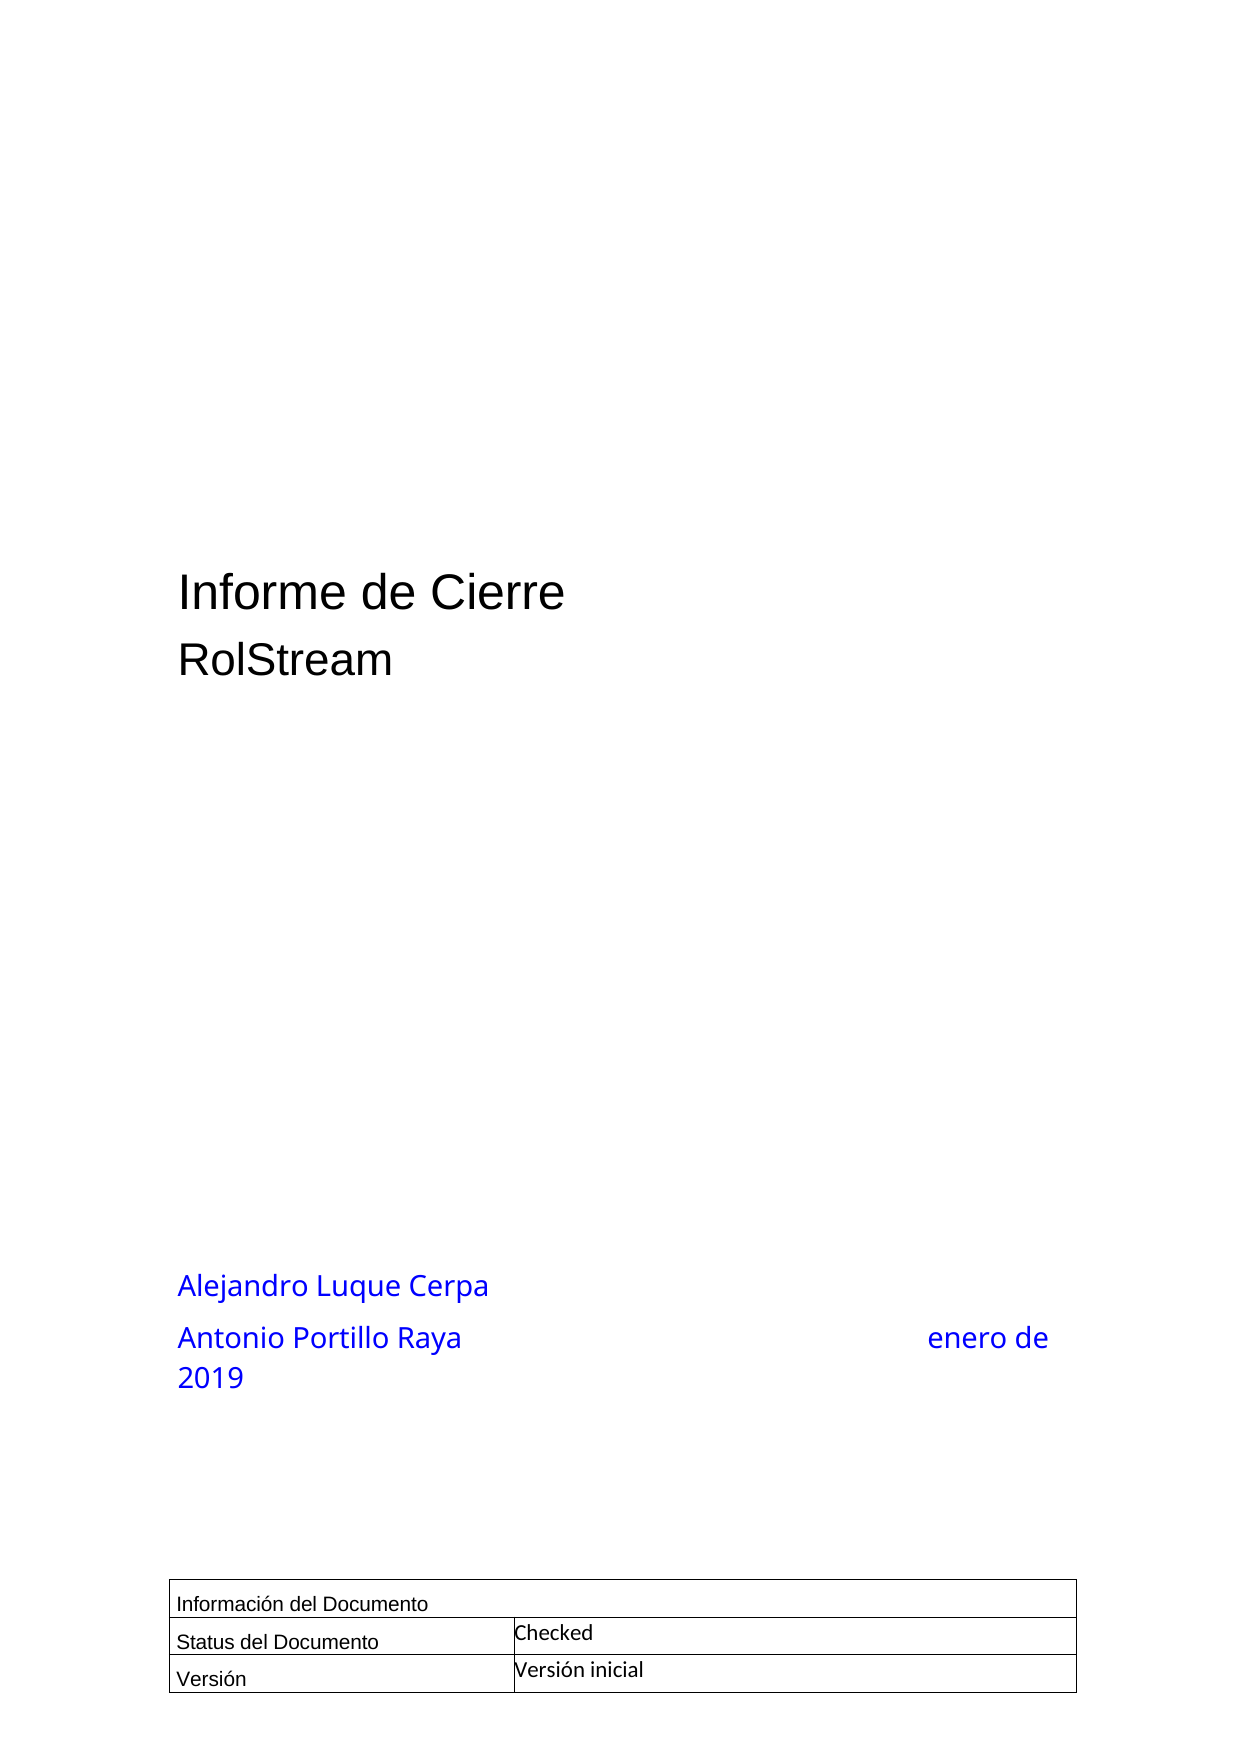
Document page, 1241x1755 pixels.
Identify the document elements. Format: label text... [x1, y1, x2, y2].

text Alejandro Luque Cerpa [177, 1265, 1093, 1305]
table_cell Versión inicial [515, 1655, 1076, 1692]
text Informe de Cierre [177, 563, 1093, 620]
table_cell Status del Documento [170, 1618, 514, 1654]
text RolStream [177, 633, 1093, 685]
table_header Información del Documento [170, 1580, 1076, 1617]
table_cell Checked [515, 1618, 1076, 1654]
text Antonio Portillo Raya enero de 2019 [177, 1317, 1093, 1397]
table_cell Versión [170, 1655, 514, 1692]
